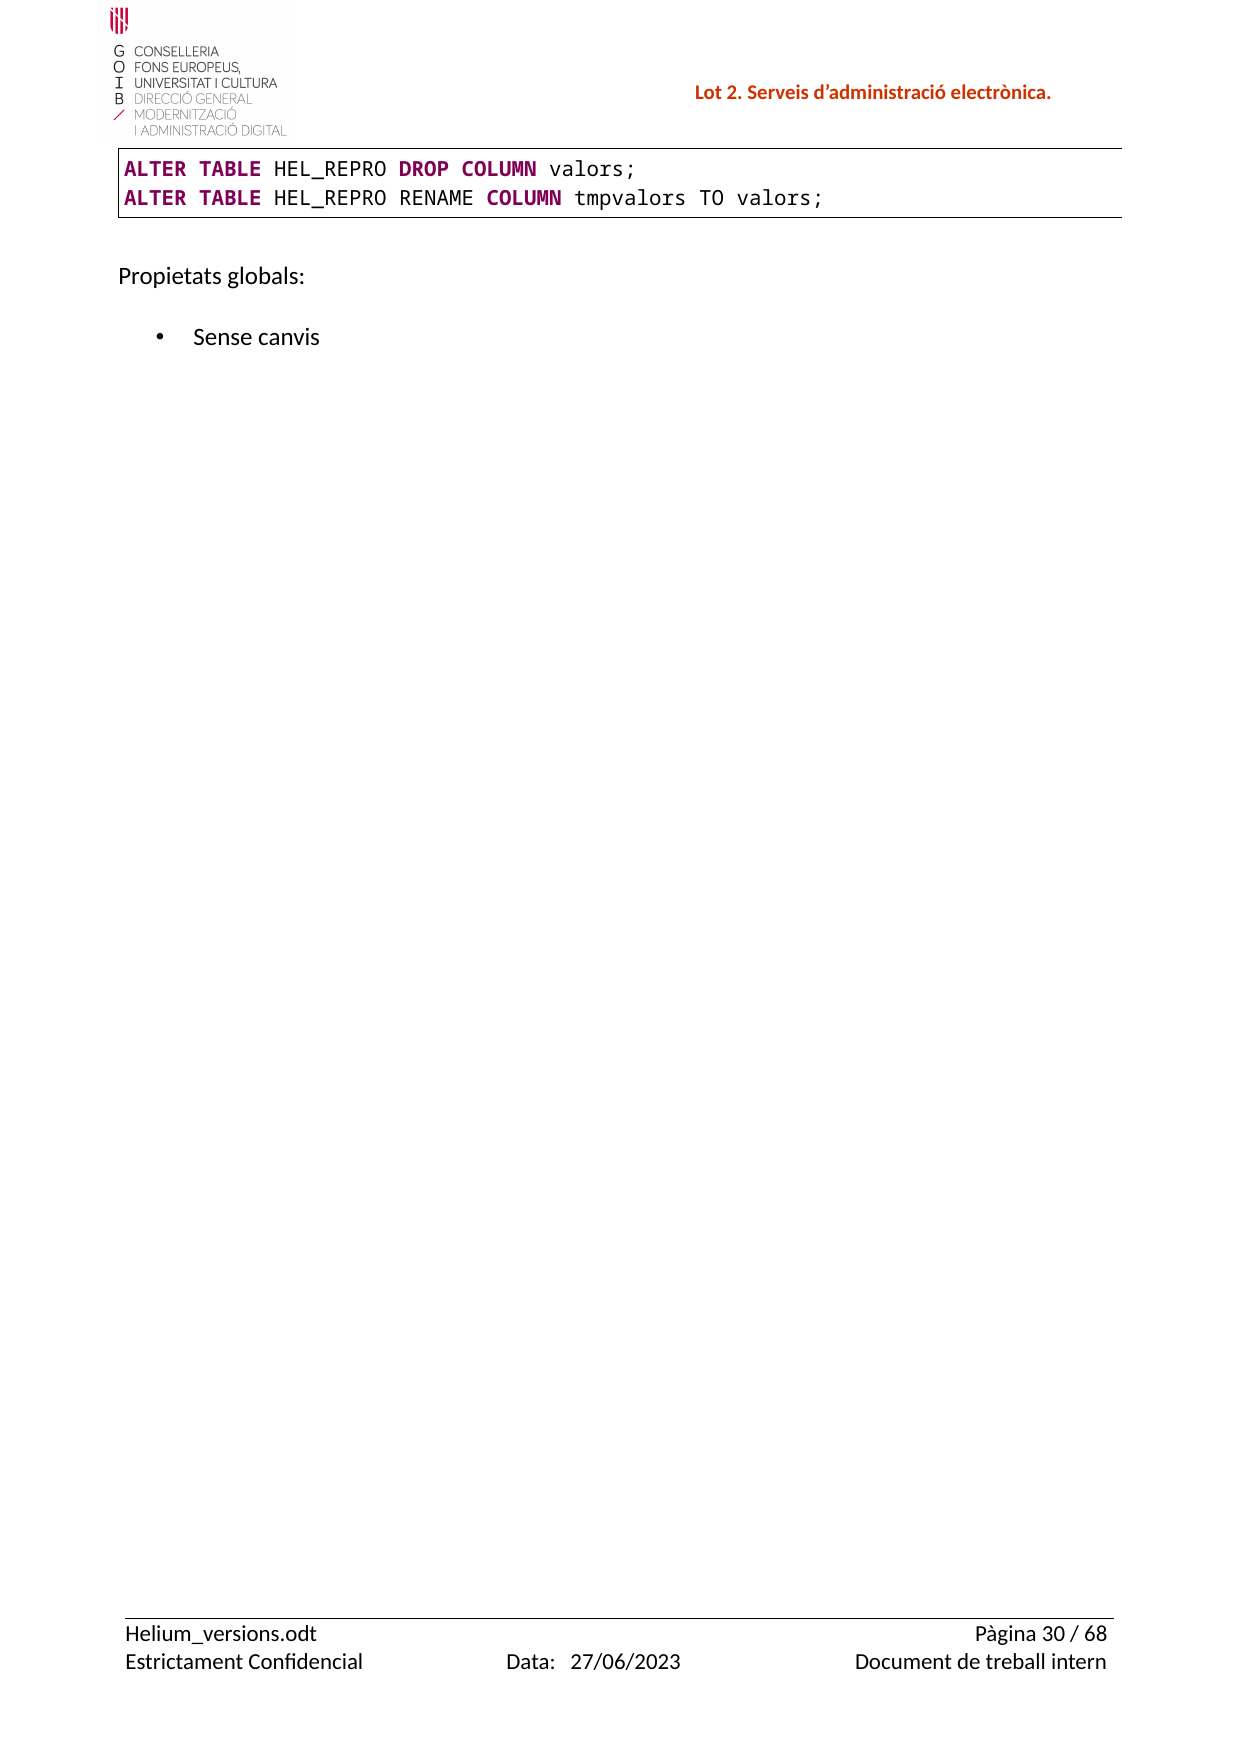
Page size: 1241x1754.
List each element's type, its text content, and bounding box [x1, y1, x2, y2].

table_header ALTER TABLE HEL_REPRO DROP COLUMN valors; ALTER TABLE HEL_REPRO RENAME COLUMN tmpvalors TO valors; [119, 149, 1122, 217]
picture [100, 0, 297, 144]
text Propietats globals: [118, 261, 1122, 291]
list Sense canvis [156, 322, 1122, 352]
